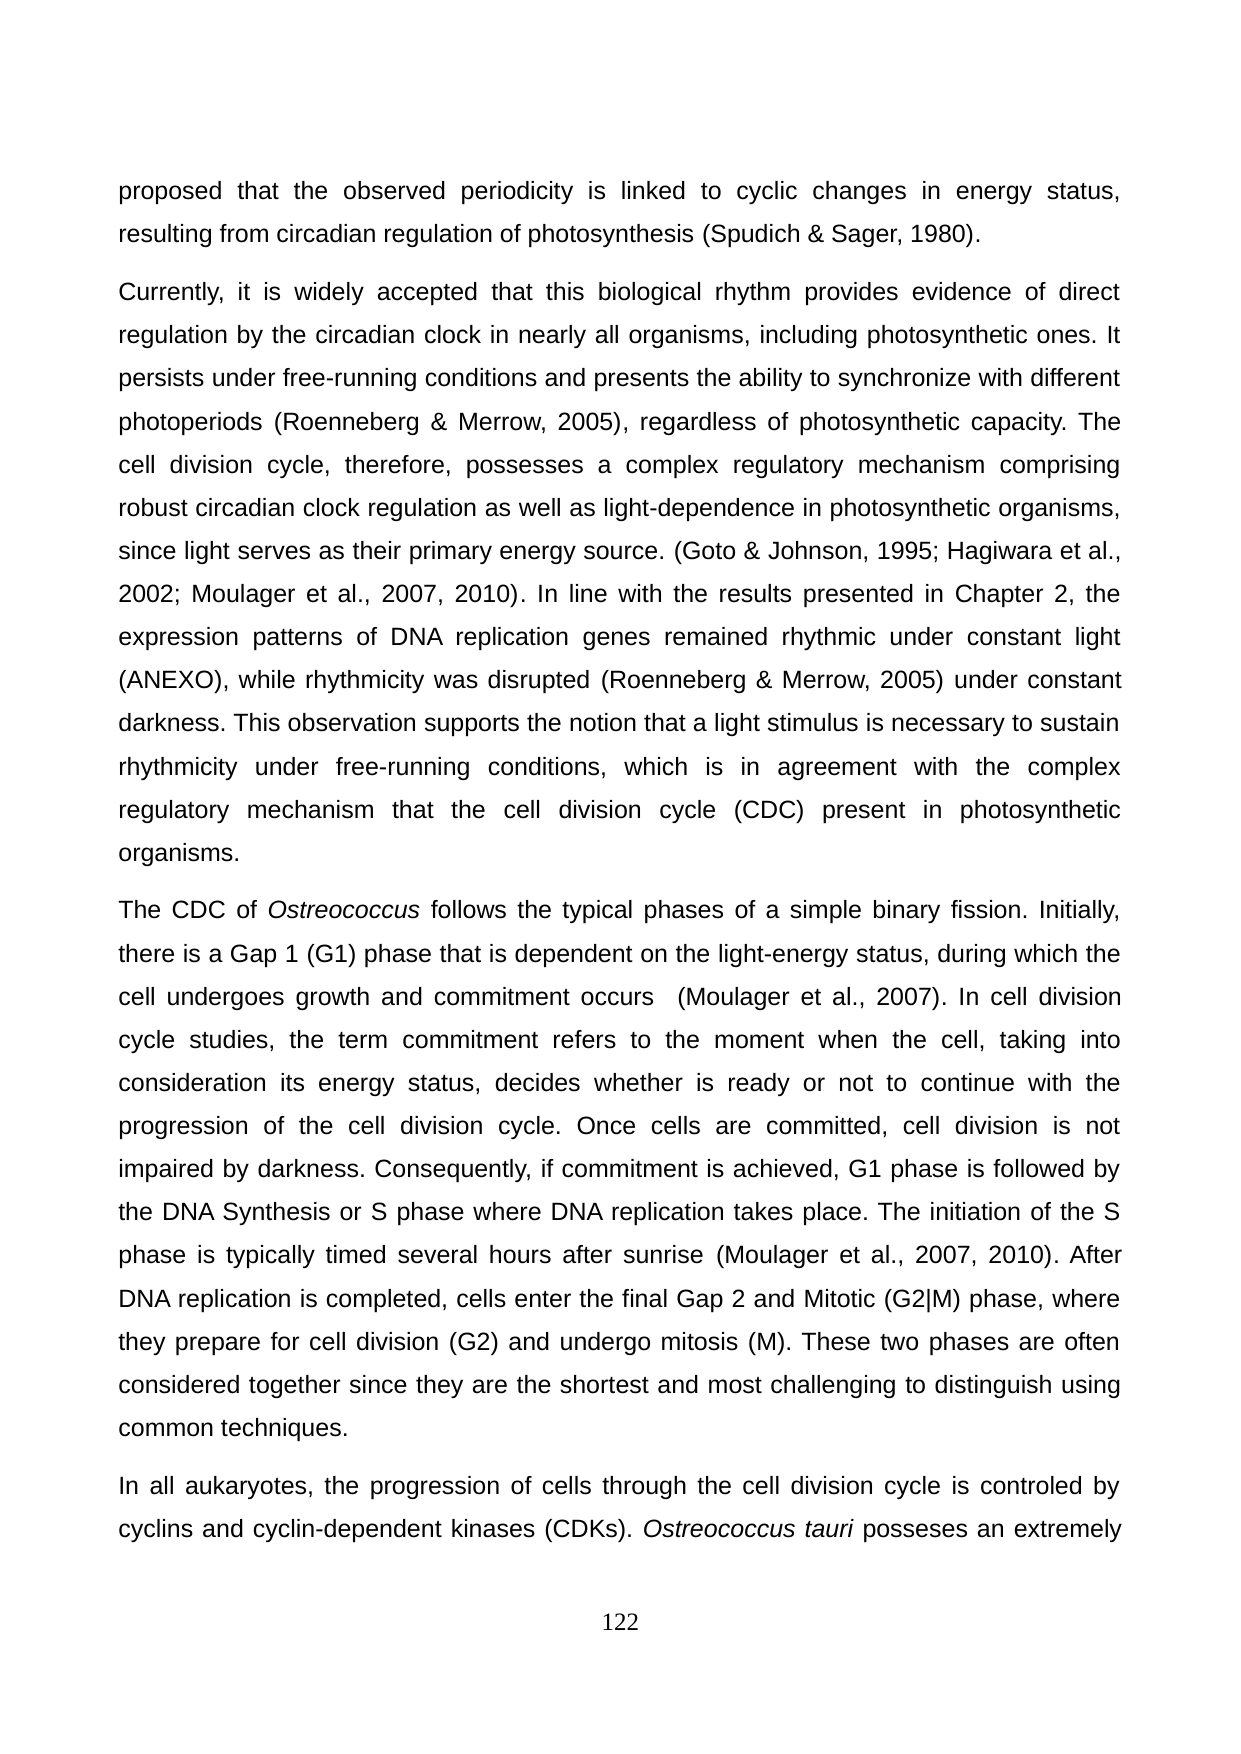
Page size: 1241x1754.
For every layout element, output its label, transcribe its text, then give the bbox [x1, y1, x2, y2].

text The CDC of Ostreococcus follows the typical phases of a simple binary fission. Initially, there is a Gap 1 (G1) phase that is dependent on the light-energy status, during which the cell undergoes growth and commitment occurs (Moulager et al., 2007)⁠. In cell division cycle studies, the term commitment refers to the moment when the cell, taking into consideration its energy status, decides whether is ready or not to continue with the progression of the cell division cycle. Once cells are committed, cell division is not impaired by darkness. Consequently, if commitment is achieved, G1 phase is followed by the DNA Synthesis or S phase where DNA replication takes place. The initiation of the S phase is typically timed several hours after sunrise (Moulager et al., 2007, 2010)⁠. After DNA replication is completed, cells enter the final Gap 2 and Mitotic (G2|M) phase, where they prepare for cell division (G2) and undergo mitosis (M). These two phases are often considered together since they are the shortest and most challenging to distinguish using common techniques. [118, 896, 1122, 1442]
text Currently, it is widely accepted that this biological rhythm provides evidence of direct regulation by the circadian clock in nearly all organisms, including photosynthetic ones. It persists under free-running conditions and presents the ability to synchronize with different photoperiods (Roenneberg & Merrow, 2005)⁠, regardless of photosynthetic capacity. The cell division cycle, therefore, possesses a complex regulatory mechanism comprising robust circadian clock regulation as well as light-dependence in photosynthetic organisms, since light serves as their primary energy source. (Goto & Johnson, 1995; Hagiwara et al., 2002; Moulager et al., 2007, 2010)⁠. In line with the results presented in Chapter 2, the expression patterns of DNA replication genes remained rhythmic under constant light (ANEXO), while rhythmicity was disrupted (Roenneberg & Merrow, 2005)⁠ under constant darkness. This observation supports the notion that a light stimulus is necessary to sustain rhythmicity under free-running conditions, which is in agreement with the complex regulatory mechanism that the cell division cycle (CDC) present in photosynthetic organisms. [118, 277, 1122, 867]
text proposed that the observed periodicity is linked to cyclic changes in energy status, resulting from circadian regulation of photosynthesis (Spudich & Sager, 1980)⁠. [118, 176, 1122, 248]
text In all aukaryotes, the progression of cells through the cell division cycle is controled by cyclins and cyclin-dependent kinases (CDKs). Ostreococcus tauri posseses an extremely [118, 1471, 1122, 1543]
